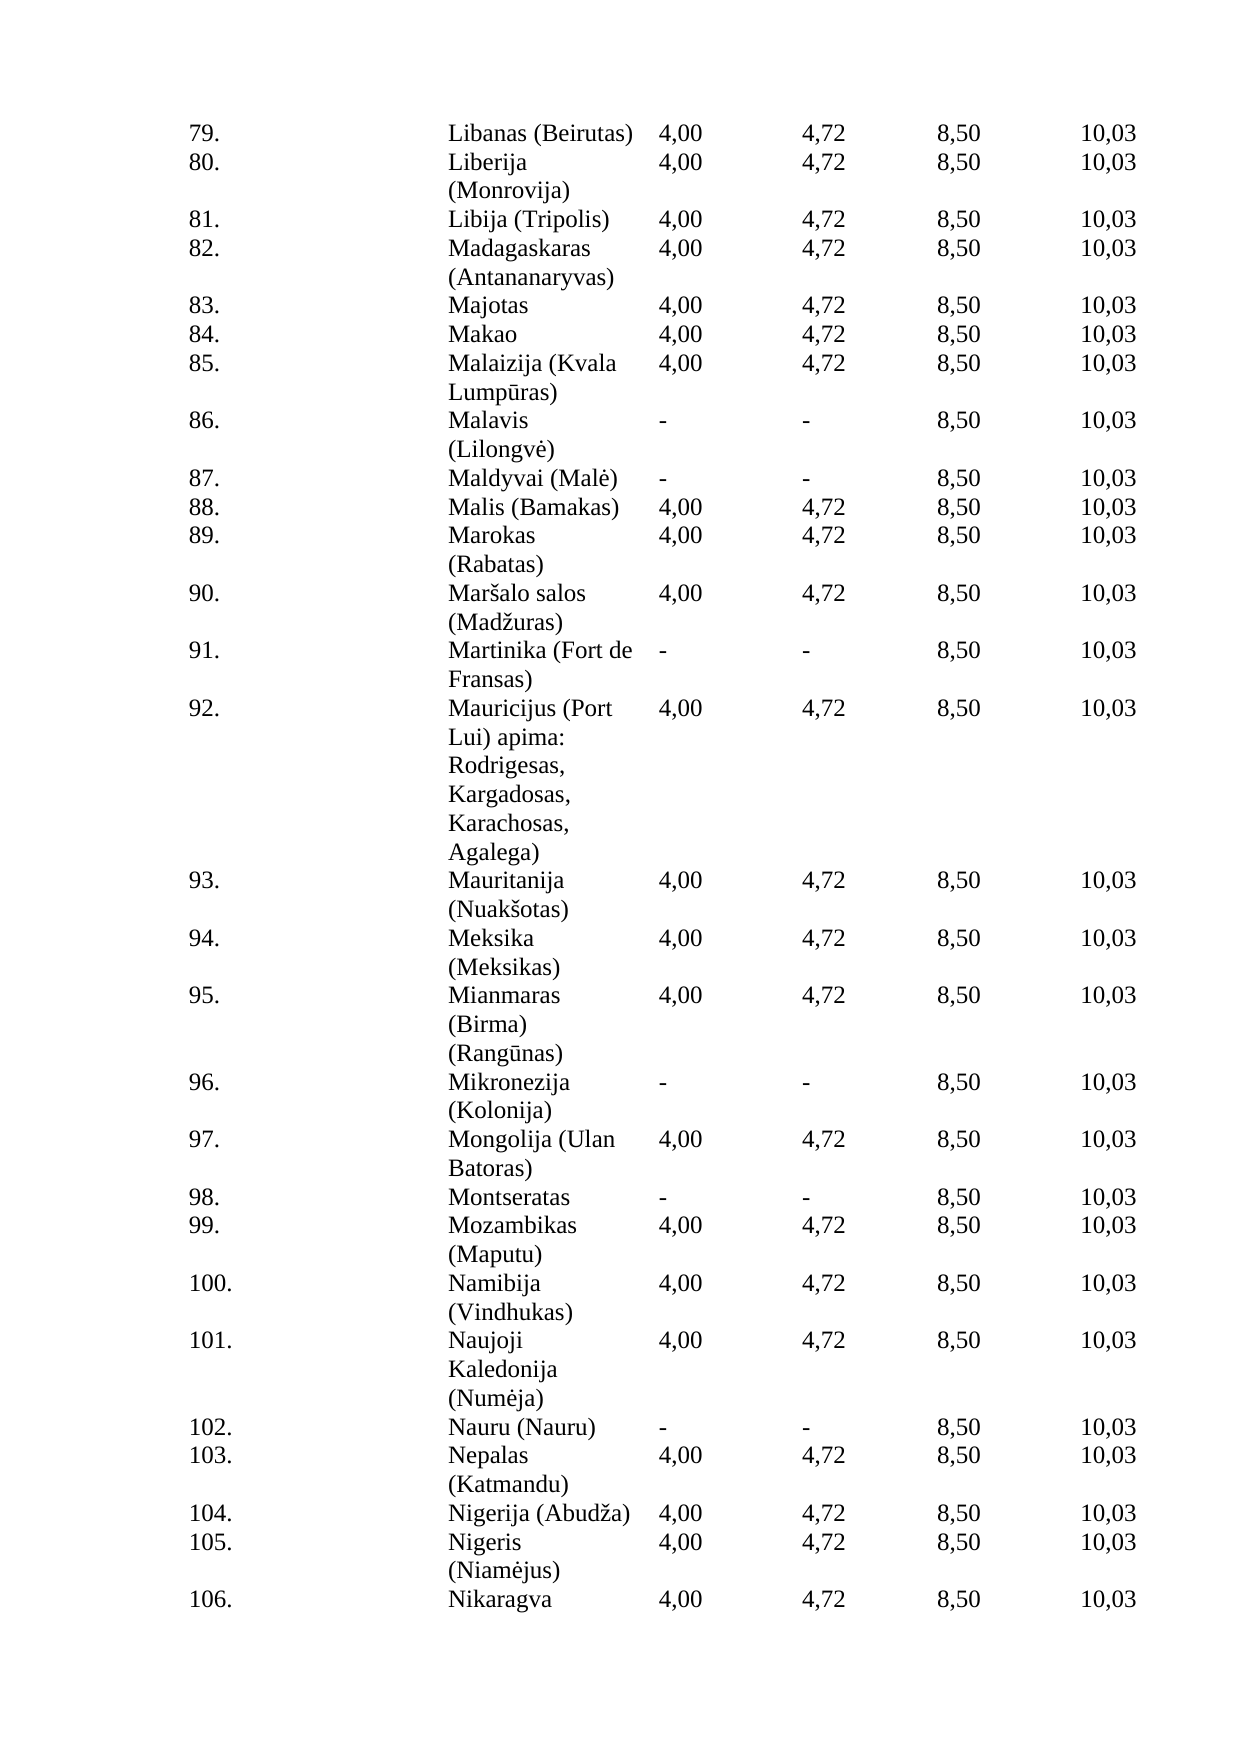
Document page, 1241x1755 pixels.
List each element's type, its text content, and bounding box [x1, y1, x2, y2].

table_cell Malavis (Lilongvė) [437, 406, 647, 463]
table_cell [300, 319, 437, 348]
table_cell 85. [177, 348, 300, 406]
table_cell 87. [177, 463, 300, 492]
table_cell [300, 1498, 437, 1527]
table_cell 10,03 [1069, 463, 1204, 492]
table_cell - [647, 1412, 791, 1441]
table_cell [791, 808, 926, 866]
table_cell - [647, 636, 791, 693]
table_cell Mauricijus (Port Lui) apima: Rodrigesas, Kargadosas, [437, 693, 647, 808]
table_cell [1069, 808, 1204, 866]
table_cell [300, 866, 437, 923]
table_cell 4,00 [647, 291, 791, 319]
table_cell 105. [177, 1527, 300, 1584]
table_cell 10,03 [1069, 578, 1204, 636]
table_cell [300, 291, 437, 319]
table_cell 10,03 [1069, 233, 1204, 291]
table_cell 91. [177, 636, 300, 693]
table_cell 10,03 [1069, 981, 1204, 1067]
table_cell 100. [177, 1268, 300, 1326]
table_cell 4,00 [647, 348, 791, 406]
table_cell 4,00 [647, 492, 791, 521]
table_cell 4,00 [647, 1124, 791, 1182]
table_cell 8,50 [926, 1498, 1069, 1527]
table_cell Maršalo salos (Madžuras) [437, 578, 647, 636]
table_cell 92. [177, 693, 300, 808]
table_cell Mauritanija (Nuakšotas) [437, 866, 647, 923]
table_cell [300, 808, 437, 866]
table_cell 4,00 [647, 204, 791, 233]
table_cell 97. [177, 1124, 300, 1182]
table_cell 4,00 [647, 1326, 791, 1412]
table_cell - [791, 1412, 926, 1441]
table_cell Naujoji Kaledonija (Numėja) [437, 1326, 647, 1412]
table_cell 8,50 [926, 1412, 1069, 1441]
table_cell 4,00 [647, 1441, 791, 1498]
table_cell 4,72 [791, 147, 926, 204]
table_cell 10,03 [1069, 636, 1204, 693]
table_cell 4,00 [647, 319, 791, 348]
table_cell [300, 1268, 437, 1326]
table_cell 8,50 [926, 866, 1069, 923]
table_cell - [791, 636, 926, 693]
table_cell 10,03 [1069, 348, 1204, 406]
table_cell Mianmaras (Birma) (Rangūnas) [437, 981, 647, 1067]
table_cell 8,50 [926, 1326, 1069, 1412]
table_cell 10,03 [1069, 204, 1204, 233]
table_cell Makao [437, 319, 647, 348]
table_cell 8,50 [926, 1211, 1069, 1268]
table_cell 10,03 [1069, 521, 1204, 578]
table_cell Libija (Tripolis) [437, 204, 647, 233]
table_cell 4,00 [647, 118, 791, 147]
table_cell Malis (Bamakas) [437, 492, 647, 521]
table_cell Mongolija (Ulan Batoras) [437, 1124, 647, 1182]
table_cell 4,72 [791, 233, 926, 291]
table_cell 10,03 [1069, 1182, 1204, 1211]
table_cell [647, 808, 791, 866]
table_cell 8,50 [926, 319, 1069, 348]
table_cell [300, 118, 437, 147]
table_cell 10,03 [1069, 923, 1204, 981]
table_cell [300, 923, 437, 981]
table_cell 8,50 [926, 118, 1069, 147]
table_cell 4,72 [791, 1498, 926, 1527]
table_cell Nigerija (Abudža) [437, 1498, 647, 1527]
table_cell 8,50 [926, 233, 1069, 291]
table_cell Madagaskaras (Antananaryvas) [437, 233, 647, 291]
table_cell 8,50 [926, 1527, 1069, 1584]
table_cell [300, 1182, 437, 1211]
table_cell Nigeris (Niamėjus) [437, 1527, 647, 1584]
table_cell 8,50 [926, 1584, 1069, 1613]
table_cell 4,72 [791, 492, 926, 521]
table_cell 4,72 [791, 1584, 926, 1613]
table_cell 4,00 [647, 981, 791, 1067]
table_cell 4,72 [791, 578, 926, 636]
table_cell 88. [177, 492, 300, 521]
table_cell 10,03 [1069, 1498, 1204, 1527]
table_cell 8,50 [926, 291, 1069, 319]
table_cell [300, 406, 437, 463]
table_cell - [647, 406, 791, 463]
table_cell 10,03 [1069, 406, 1204, 463]
table_cell 4,72 [791, 866, 926, 923]
table_cell Namibija (Vindhukas) [437, 1268, 647, 1326]
table_cell 80. [177, 147, 300, 204]
table_cell 10,03 [1069, 1124, 1204, 1182]
table_cell 82. [177, 233, 300, 291]
table_cell 4,00 [647, 521, 791, 578]
table_cell 106. [177, 1584, 300, 1613]
table_cell 99. [177, 1211, 300, 1268]
table_cell 4,72 [791, 1124, 926, 1182]
table_cell 8,50 [926, 923, 1069, 981]
table_cell 4,00 [647, 1498, 791, 1527]
table_cell 4,00 [647, 866, 791, 923]
table_cell 4,72 [791, 1268, 926, 1326]
table_cell 10,03 [1069, 291, 1204, 319]
table_cell 4,00 [647, 1268, 791, 1326]
table_cell - [791, 1067, 926, 1124]
table_cell 4,00 [647, 1584, 791, 1613]
table_cell [300, 1584, 437, 1613]
table_cell 8,50 [926, 981, 1069, 1067]
table_cell 8,50 [926, 1124, 1069, 1182]
table_cell 4,72 [791, 981, 926, 1067]
table_cell Montseratas [437, 1182, 647, 1211]
table_cell 10,03 [1069, 1211, 1204, 1268]
table_cell 10,03 [1069, 1584, 1204, 1613]
table_cell 8,50 [926, 578, 1069, 636]
table_cell [300, 1124, 437, 1182]
table_cell 8,50 [926, 406, 1069, 463]
table_cell 84. [177, 319, 300, 348]
table_cell 102. [177, 1412, 300, 1441]
table_cell - [647, 1067, 791, 1124]
table_cell 10,03 [1069, 1268, 1204, 1326]
table_cell 8,50 [926, 204, 1069, 233]
table_cell 4,72 [791, 1441, 926, 1498]
table_cell Nauru (Nauru) [437, 1412, 647, 1441]
table_cell 10,03 [1069, 1527, 1204, 1584]
table_cell [300, 1067, 437, 1124]
table_cell 86. [177, 406, 300, 463]
table_cell [926, 808, 1069, 866]
table_cell 4,00 [647, 1527, 791, 1584]
table_cell 95. [177, 981, 300, 1067]
table_cell 8,50 [926, 147, 1069, 204]
table_cell [300, 492, 437, 521]
table_cell Maldyvai (Malė) [437, 463, 647, 492]
table_cell 10,03 [1069, 118, 1204, 147]
table_cell Meksika (Meksikas) [437, 923, 647, 981]
table_cell 8,50 [926, 1067, 1069, 1124]
table_cell 4,72 [791, 1326, 926, 1412]
table_cell 4,72 [791, 923, 926, 981]
table_cell 4,72 [791, 348, 926, 406]
table_cell 8,50 [926, 492, 1069, 521]
table_cell 94. [177, 923, 300, 981]
table_cell [300, 1441, 437, 1498]
table_cell 8,50 [926, 1441, 1069, 1498]
table_cell - [791, 1182, 926, 1211]
table_cell Libanas (Beirutas) [437, 118, 647, 147]
table_cell - [791, 406, 926, 463]
table_cell - [647, 1182, 791, 1211]
table_cell 89. [177, 521, 300, 578]
table_cell 4,00 [647, 233, 791, 291]
table_cell - [791, 463, 926, 492]
table_cell [300, 981, 437, 1067]
table_cell Mikronezija (Kolonija) [437, 1067, 647, 1124]
table_cell [300, 1527, 437, 1584]
table_cell 4,00 [647, 578, 791, 636]
table_cell Majotas [437, 291, 647, 319]
table_cell 10,03 [1069, 866, 1204, 923]
table_cell 8,50 [926, 1182, 1069, 1211]
table_cell 8,50 [926, 693, 1069, 808]
table_cell 4,72 [791, 1527, 926, 1584]
table_cell [300, 578, 437, 636]
table_cell [177, 808, 300, 866]
table_cell 10,03 [1069, 319, 1204, 348]
table_cell 83. [177, 291, 300, 319]
table_cell 4,72 [791, 693, 926, 808]
table_cell 4,72 [791, 521, 926, 578]
table_cell 4,00 [647, 1211, 791, 1268]
table_cell 4,72 [791, 1211, 926, 1268]
table_cell 8,50 [926, 348, 1069, 406]
table_cell Mozambikas (Maputu) [437, 1211, 647, 1268]
table_cell 4,72 [791, 319, 926, 348]
table_cell Nepalas (Katmandu) [437, 1441, 647, 1498]
table_cell Karachosas, Agalega) [437, 808, 647, 866]
table_cell 4,72 [791, 118, 926, 147]
table_cell 79. [177, 118, 300, 147]
table_cell Liberija (Monrovija) [437, 147, 647, 204]
table_cell 90. [177, 578, 300, 636]
table_cell 103. [177, 1441, 300, 1498]
table_cell 10,03 [1069, 693, 1204, 808]
table_cell 8,50 [926, 521, 1069, 578]
table_cell 10,03 [1069, 492, 1204, 521]
table_cell Marokas (Rabatas) [437, 521, 647, 578]
table_cell 4,00 [647, 923, 791, 981]
table_cell 8,50 [926, 636, 1069, 693]
table_cell 10,03 [1069, 147, 1204, 204]
table_cell 104. [177, 1498, 300, 1527]
table_cell 101. [177, 1326, 300, 1412]
table_cell 98. [177, 1182, 300, 1211]
table_cell Malaizija (Kvala Lumpūras) [437, 348, 647, 406]
table_cell Nikaragva [437, 1584, 647, 1613]
table_cell [300, 636, 437, 693]
table_cell 4,00 [647, 147, 791, 204]
table_cell [300, 1326, 437, 1412]
table_cell 4,72 [791, 291, 926, 319]
table_cell 10,03 [1069, 1326, 1204, 1412]
table_cell Martinika (Fort de Fransas) [437, 636, 647, 693]
table_cell [300, 463, 437, 492]
table_cell 93. [177, 866, 300, 923]
table_cell 10,03 [1069, 1441, 1204, 1498]
table_cell 4,72 [791, 204, 926, 233]
table_cell 81. [177, 204, 300, 233]
table_cell [300, 348, 437, 406]
table_cell [300, 693, 437, 808]
table_cell [300, 521, 437, 578]
table_cell 10,03 [1069, 1412, 1204, 1441]
table_cell 8,50 [926, 1268, 1069, 1326]
table_cell [300, 204, 437, 233]
table_cell [300, 1412, 437, 1441]
table_cell 4,00 [647, 693, 791, 808]
table_cell - [647, 463, 791, 492]
table_cell [300, 1211, 437, 1268]
table_cell 10,03 [1069, 1067, 1204, 1124]
table_cell 96. [177, 1067, 300, 1124]
table_cell [300, 233, 437, 291]
table_cell 8,50 [926, 463, 1069, 492]
table_cell [300, 147, 437, 204]
